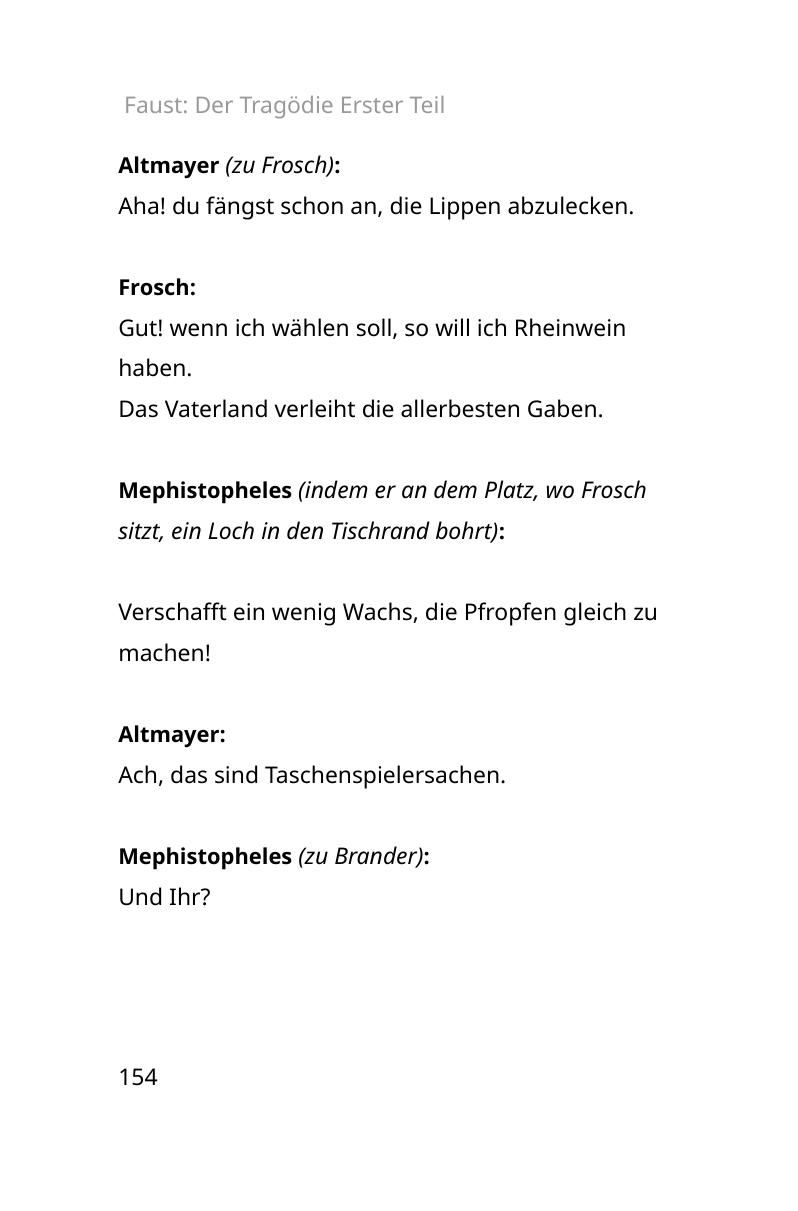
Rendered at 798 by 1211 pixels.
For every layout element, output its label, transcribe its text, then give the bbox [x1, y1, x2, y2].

text Mephistopheles (indem er an dem Platz, wo Frosch sitzt, ein Loch in den Tischrand bohrt): [118, 451, 679, 546]
text Altmayer (zu Frosch): Aha! du fängst schon an, die Lippen abzulecken. [118, 149, 679, 221]
text Altmayer: Ach, das sind Taschenspielersachen. [118, 695, 679, 790]
text Frosch: Gut! wenn ich wählen soll, so will ich Rheinwein haben. Das Vaterland verleiht die allerbesten Gaben. [118, 248, 679, 424]
text Mephistopheles (zu Brander): Und Ihr? [118, 817, 679, 912]
text Verschafft ein wenig Wachs, die Pfropfen gleich zu machen! [118, 573, 679, 668]
